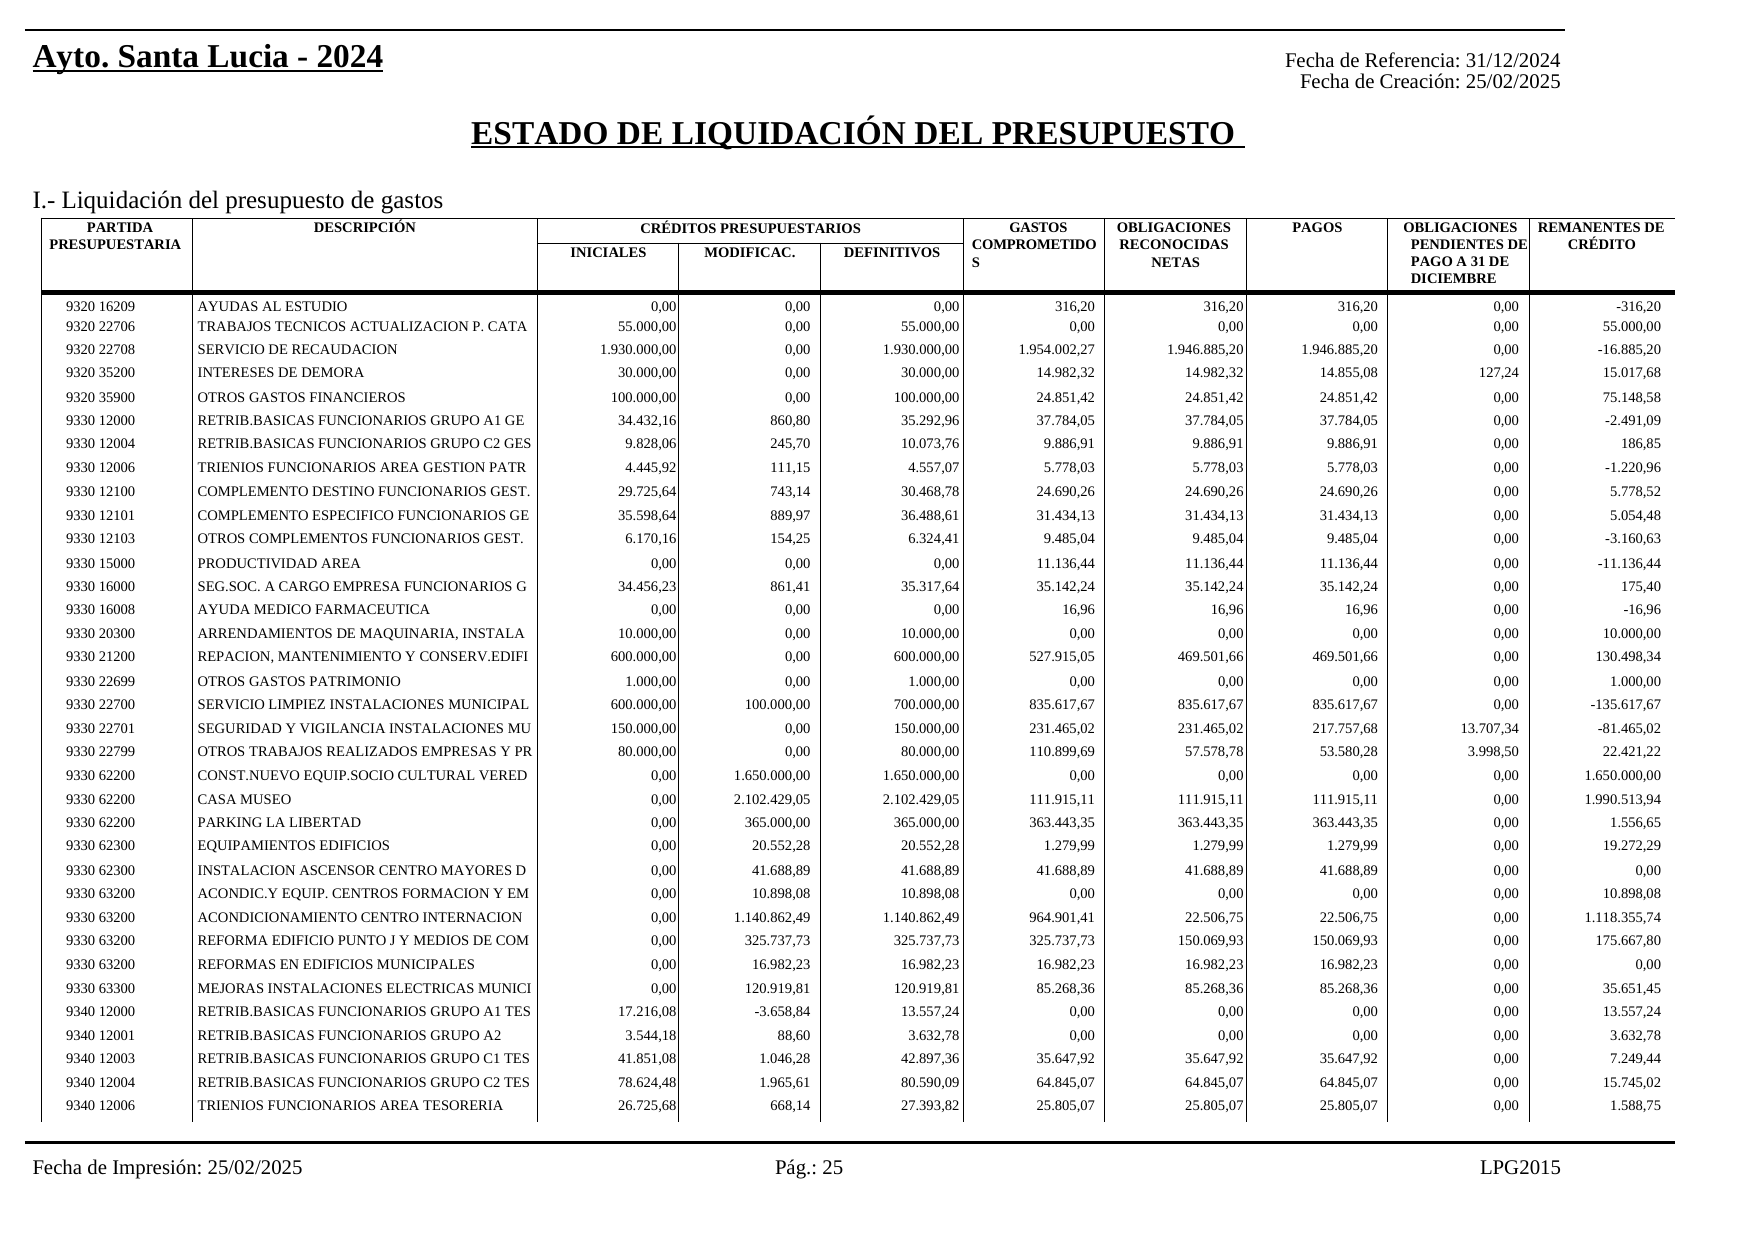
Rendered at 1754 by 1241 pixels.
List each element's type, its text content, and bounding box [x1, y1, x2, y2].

table_cell 9330 12100 [42, 480, 192, 503]
table_cell 9330 22699 [42, 669, 192, 692]
table_cell 9330 16008 [42, 598, 192, 621]
table_header PARTIDA PRESUPUESTARIA [42, 219, 192, 290]
table_cell 80.590,09 [821, 1071, 963, 1094]
table_cell 365.000,00 [679, 811, 820, 834]
table_cell COMPLEMENTO ESPECIFICO FUNCIONARIOS GE [193, 503, 537, 526]
table_cell 0,00 [538, 550, 678, 574]
table_cell -16,96 [1530, 598, 1675, 621]
table_cell 16.982,23 [679, 953, 820, 976]
table_cell 0,00 [1388, 338, 1529, 361]
table_cell 5.778,03 [964, 456, 1104, 479]
table_cell TRIENIOS FUNCIONARIOS AREA GESTION PATR [193, 456, 537, 479]
table_cell 0,00 [1388, 787, 1529, 811]
table_cell 80.000,00 [821, 740, 963, 763]
table_cell 130.498,34 [1530, 645, 1675, 668]
table_cell 0,00 [1105, 1023, 1246, 1046]
table_cell 25.805,07 [1247, 1094, 1387, 1122]
table_cell 7.249,44 [1530, 1046, 1675, 1071]
table_cell 11.136,44 [1105, 550, 1246, 574]
table_cell 0,00 [964, 1000, 1104, 1023]
table_cell RETRIB.BASICAS FUNCIONARIOS GRUPO C1 TES [193, 1046, 537, 1071]
table_cell 1.000,00 [821, 669, 963, 692]
table_cell COMPLEMENTO DESTINO FUNCIONARIOS GEST. [193, 480, 537, 503]
table_cell CONST.NUEVO EQUIP.SOCIO CULTURAL VERED [193, 763, 537, 787]
table_cell 231.465,02 [964, 716, 1104, 739]
table_cell 2.102.429,05 [679, 787, 820, 811]
table_cell TRIENIOS FUNCIONARIOS AREA TESORERIA [193, 1094, 537, 1122]
table_cell 5.778,52 [1530, 480, 1675, 503]
table_cell AYUDA MEDICO FARMACEUTICA [193, 598, 537, 621]
table_cell 1.650.000,00 [821, 763, 963, 787]
table_cell 9330 63200 [42, 929, 192, 952]
table_cell 154,25 [679, 526, 820, 550]
table_cell 85.268,36 [1247, 976, 1387, 999]
table_cell 9330 21200 [42, 645, 192, 668]
table_cell 835.617,67 [1247, 692, 1387, 716]
table_cell 10.898,08 [821, 881, 963, 905]
table_cell 19.272,29 [1530, 834, 1675, 857]
table_cell 325.737,73 [821, 929, 963, 952]
table_cell 0,00 [1105, 1000, 1246, 1023]
table_cell 30.468,78 [821, 480, 963, 503]
table_cell 100.000,00 [821, 385, 963, 408]
table_cell -3.658,84 [679, 1000, 820, 1023]
table_cell 9320 16209 [42, 295, 192, 314]
table_cell 1.140.862,49 [679, 905, 820, 928]
table_cell 35.647,92 [1247, 1046, 1387, 1071]
table_cell INTERESES DE DEMORA [193, 361, 537, 385]
table_cell 0,00 [1388, 526, 1529, 550]
table_cell 9330 63200 [42, 953, 192, 976]
table_cell 0,00 [964, 1023, 1104, 1046]
table_cell 37.784,05 [1105, 409, 1246, 432]
table_cell 0,00 [679, 361, 820, 385]
table_cell 1.279,99 [1105, 834, 1246, 857]
table_cell 1.588,75 [1530, 1094, 1675, 1122]
table_cell 29.725,64 [538, 480, 678, 503]
table_cell 11.136,44 [1247, 550, 1387, 574]
table_cell 9.485,04 [964, 526, 1104, 550]
table_cell 22.506,75 [1247, 905, 1387, 928]
table_cell 10.898,08 [679, 881, 820, 905]
table_cell 1.954.002,27 [964, 338, 1104, 361]
table_cell 0,00 [1247, 1023, 1387, 1046]
table_cell 0,00 [679, 385, 820, 408]
table_cell 0,00 [1388, 621, 1529, 645]
table_cell 1.279,99 [964, 834, 1104, 857]
table_cell 31.434,13 [1247, 503, 1387, 526]
table_cell 835.617,67 [1105, 692, 1246, 716]
table_cell 1.279,99 [1247, 834, 1387, 857]
table_cell 30.000,00 [821, 361, 963, 385]
table_cell 10.000,00 [821, 621, 963, 645]
table_cell 15.017,68 [1530, 361, 1675, 385]
table_cell 9330 62200 [42, 763, 192, 787]
table_cell 1.965,61 [679, 1071, 820, 1094]
table_cell 0,00 [964, 621, 1104, 645]
table_cell 31.434,13 [1105, 503, 1246, 526]
table_cell 4.557,07 [821, 456, 963, 479]
table_cell -316,20 [1530, 295, 1675, 314]
table_cell 363.443,35 [1247, 811, 1387, 834]
table_cell 0,00 [1105, 314, 1246, 337]
table_cell -16.885,20 [1530, 338, 1675, 361]
table_cell 964.901,41 [964, 905, 1104, 928]
table_cell 36.488,61 [821, 503, 963, 526]
table_cell 9.485,04 [1105, 526, 1246, 550]
table_cell 835.617,67 [964, 692, 1104, 716]
table_cell 10.898,08 [1530, 881, 1675, 905]
table_cell EQUIPAMIENTOS EDIFICIOS [193, 834, 537, 857]
table_cell REFORMA EDIFICIO PUNTO J Y MEDIOS DE COM [193, 929, 537, 952]
table_cell 0,00 [538, 811, 678, 834]
table_cell 41.851,08 [538, 1046, 678, 1071]
table_cell 9340 12001 [42, 1023, 192, 1046]
table_cell 0,00 [1388, 834, 1529, 857]
table_cell 527.915,05 [964, 645, 1104, 668]
table_cell 6.324,41 [821, 526, 963, 550]
table_cell 13.557,24 [821, 1000, 963, 1023]
table_cell 55.000,00 [821, 314, 963, 337]
table_cell 13.707,34 [1388, 716, 1529, 739]
table_cell -81.465,02 [1530, 716, 1675, 739]
table_cell 0,00 [964, 314, 1104, 337]
table_cell 34.456,23 [538, 574, 678, 597]
table_cell 6.170,16 [538, 526, 678, 550]
table_cell 78.624,48 [538, 1071, 678, 1094]
table_cell 9.886,91 [964, 432, 1104, 456]
table_cell 0,00 [679, 338, 820, 361]
table_cell 316,20 [1105, 295, 1246, 314]
table_cell 9330 62200 [42, 811, 192, 834]
table_cell 0,00 [1388, 1071, 1529, 1094]
table_cell 5.054,48 [1530, 503, 1675, 526]
table_cell 365.000,00 [821, 811, 963, 834]
table_cell 0,00 [1530, 858, 1675, 881]
table_cell 0,00 [1530, 953, 1675, 976]
table_cell 64.845,07 [964, 1071, 1104, 1094]
table_cell 0,00 [1388, 1046, 1529, 1071]
table_header CRÉDITOS PRESUPUESTARIOS [538, 219, 963, 242]
table_cell 0,00 [679, 295, 820, 314]
table_cell 9320 35900 [42, 385, 192, 408]
table_cell 9330 12006 [42, 456, 192, 479]
table_cell 16,96 [1105, 598, 1246, 621]
table_cell 0,00 [1247, 763, 1387, 787]
table_cell 16.982,23 [1247, 953, 1387, 976]
table_cell 0,00 [1388, 503, 1529, 526]
table_cell 0,00 [538, 834, 678, 857]
table_cell 35.142,24 [964, 574, 1104, 597]
table_cell RETRIB.BASICAS FUNCIONARIOS GRUPO C2 TES [193, 1071, 537, 1094]
table_cell 16.982,23 [964, 953, 1104, 976]
table_cell 0,00 [964, 763, 1104, 787]
table_cell SEG.SOC. A CARGO EMPRESA FUNCIONARIOS G [193, 574, 537, 597]
table_cell 9330 62300 [42, 834, 192, 857]
table_cell 35.598,64 [538, 503, 678, 526]
table_cell 0,00 [1388, 929, 1529, 952]
table_cell 3.998,50 [1388, 740, 1529, 763]
table_cell 9.886,91 [1247, 432, 1387, 456]
table_cell 600.000,00 [538, 645, 678, 668]
table_cell 25.805,07 [1105, 1094, 1246, 1122]
table_cell 1.556,65 [1530, 811, 1675, 834]
table_cell 5.778,03 [1247, 456, 1387, 479]
table_cell 111.915,11 [964, 787, 1104, 811]
table_cell 0,00 [538, 787, 678, 811]
table_cell 3.632,78 [1530, 1023, 1675, 1046]
table_cell 0,00 [1247, 669, 1387, 692]
table_cell SERVICIO DE RECAUDACION [193, 338, 537, 361]
table_cell 231.465,02 [1105, 716, 1246, 739]
table_cell INICIALES [538, 244, 678, 290]
table_cell 111.915,11 [1105, 787, 1246, 811]
table_cell 53.580,28 [1247, 740, 1387, 763]
table_cell 3.632,78 [821, 1023, 963, 1046]
table_cell 325.737,73 [679, 929, 820, 952]
text Ayto. Santa Lucia - 2024 Fecha de Referencia: 31/12/2024 [32, 39, 1674, 75]
table_cell 0,00 [1105, 669, 1246, 692]
table_cell 0,00 [679, 645, 820, 668]
table_cell 9330 22701 [42, 716, 192, 739]
table_cell 0,00 [679, 598, 820, 621]
table_cell 9340 12003 [42, 1046, 192, 1071]
table_cell 41.688,89 [1247, 858, 1387, 881]
table_cell 0,00 [964, 881, 1104, 905]
table_cell 24.690,26 [964, 480, 1104, 503]
table_cell 0,00 [1105, 881, 1246, 905]
table_header REMANENTES DE CRÉDITO [1530, 219, 1675, 290]
table_cell 26.725,68 [538, 1094, 678, 1122]
table_cell 127,24 [1388, 361, 1529, 385]
text Fecha de Creación: 25/02/2025 [1300, 75, 1674, 91]
table_header OBLIGACIONES RECONOCIDAS NETAS [1105, 219, 1246, 290]
table_cell 10.073,76 [821, 432, 963, 456]
table_cell 0,00 [538, 976, 678, 999]
table_cell 668,14 [679, 1094, 820, 1122]
table_cell 9320 22706 [42, 314, 192, 337]
table_cell 110.899,69 [964, 740, 1104, 763]
table_cell RETRIB.BASICAS FUNCIONARIOS GRUPO C2 GES [193, 432, 537, 456]
text I.- Liquidación del presupuesto de gastos [32, 187, 1674, 214]
table_cell 41.688,89 [679, 858, 820, 881]
table_cell 9330 12103 [42, 526, 192, 550]
table_cell 35.292,96 [821, 409, 963, 432]
table_cell 14.982,32 [1105, 361, 1246, 385]
table_cell 150.069,93 [1105, 929, 1246, 952]
table_cell 9320 35200 [42, 361, 192, 385]
table_cell 14.855,08 [1247, 361, 1387, 385]
table_header DESCRIPCIÓN [193, 219, 537, 290]
table_cell 0,00 [1388, 1023, 1529, 1046]
table_cell 9340 12006 [42, 1094, 192, 1122]
table_cell 35.647,92 [1105, 1046, 1246, 1071]
table_cell 9340 12004 [42, 1071, 192, 1094]
table_cell 316,20 [1247, 295, 1387, 314]
table_cell 0,00 [1388, 645, 1529, 668]
table_cell DEFINITIVOS [821, 244, 963, 290]
table_cell -135.617,67 [1530, 692, 1675, 716]
table_cell 9330 63300 [42, 976, 192, 999]
table_cell 9330 62200 [42, 787, 192, 811]
table_cell 35.647,92 [964, 1046, 1104, 1071]
table_cell 88,60 [679, 1023, 820, 1046]
table_cell RETRIB.BASICAS FUNCIONARIOS GRUPO A1 GE [193, 409, 537, 432]
table_cell 9330 12101 [42, 503, 192, 526]
table_cell 0,00 [964, 669, 1104, 692]
table_cell 1.118.355,74 [1530, 905, 1675, 928]
table_cell 3.544,18 [538, 1023, 678, 1046]
table_cell 0,00 [1388, 598, 1529, 621]
table_cell 0,00 [1388, 858, 1529, 881]
table_cell 9320 22708 [42, 338, 192, 361]
table_cell 0,00 [1388, 409, 1529, 432]
table_cell 25.805,07 [964, 1094, 1104, 1122]
table_cell 17.216,08 [538, 1000, 678, 1023]
table_cell 469.501,66 [1105, 645, 1246, 668]
table_cell 9330 63200 [42, 905, 192, 928]
table_cell 150.000,00 [538, 716, 678, 739]
table_cell 0,00 [538, 763, 678, 787]
table_cell 0,00 [679, 621, 820, 645]
table_cell 64.845,07 [1105, 1071, 1246, 1094]
table_cell ACONDIC.Y EQUIP. CENTROS FORMACION Y EM [193, 881, 537, 905]
table_cell 0,00 [679, 314, 820, 337]
table_cell 37.784,05 [964, 409, 1104, 432]
table_header GASTOS COMPROMETIDOS [964, 219, 1104, 290]
table_cell 325.737,73 [964, 929, 1104, 952]
table_cell 24.851,42 [1247, 385, 1387, 408]
table_cell 42.897,36 [821, 1046, 963, 1071]
table_cell 0,00 [538, 881, 678, 905]
table_cell 120.919,81 [679, 976, 820, 999]
table_cell 0,00 [1388, 550, 1529, 574]
table_cell 1.930.000,00 [538, 338, 678, 361]
table_cell 743,14 [679, 480, 820, 503]
table_cell 13.557,24 [1530, 1000, 1675, 1023]
table_cell 1.650.000,00 [1530, 763, 1675, 787]
table_cell 0,00 [538, 905, 678, 928]
table_cell OTROS TRABAJOS REALIZADOS EMPRESAS Y PR [193, 740, 537, 763]
table_cell SEGURIDAD Y VIGILANCIA INSTALACIONES MU [193, 716, 537, 739]
table_cell 35.317,64 [821, 574, 963, 597]
table_cell 10.000,00 [538, 621, 678, 645]
table_cell -2.491,09 [1530, 409, 1675, 432]
table_cell 9330 62300 [42, 858, 192, 881]
table_cell MODIFICAC. [679, 244, 820, 290]
table_cell 889,97 [679, 503, 820, 526]
table_cell 5.778,03 [1105, 456, 1246, 479]
table_cell 1.650.000,00 [679, 763, 820, 787]
table_cell 1.946.885,20 [1105, 338, 1246, 361]
table_cell -3.160,63 [1530, 526, 1675, 550]
table_cell OTROS GASTOS PATRIMONIO [193, 669, 537, 692]
table_cell 57.578,78 [1105, 740, 1246, 763]
table_cell 0,00 [1388, 480, 1529, 503]
table_cell 9330 22700 [42, 692, 192, 716]
table_cell 14.982,32 [964, 361, 1104, 385]
table_cell 64.845,07 [1247, 1071, 1387, 1094]
table_cell 111.915,11 [1247, 787, 1387, 811]
table_cell 217.757,68 [1247, 716, 1387, 739]
table_cell 245,70 [679, 432, 820, 456]
table_cell 0,00 [1247, 881, 1387, 905]
table_cell 0,00 [1388, 1094, 1529, 1122]
table_cell ARRENDAMIENTOS DE MAQUINARIA, INSTALA [193, 621, 537, 645]
table_cell 41.688,89 [821, 858, 963, 881]
table_cell 1.990.513,94 [1530, 787, 1675, 811]
table_cell -11.136,44 [1530, 550, 1675, 574]
table_cell 0,00 [1388, 432, 1529, 456]
table_cell 120.919,81 [821, 976, 963, 999]
table_cell 316,20 [964, 295, 1104, 314]
table_cell 0,00 [1388, 295, 1529, 314]
table_cell 16,96 [964, 598, 1104, 621]
table_cell 861,41 [679, 574, 820, 597]
table_cell 11.136,44 [964, 550, 1104, 574]
table_cell 175.667,80 [1530, 929, 1675, 952]
table_cell TRABAJOS TECNICOS ACTUALIZACION P. CATA [193, 314, 537, 337]
table_cell RETRIB.BASICAS FUNCIONARIOS GRUPO A2 [193, 1023, 537, 1046]
table_cell 0,00 [1388, 1000, 1529, 1023]
table_cell 1.000,00 [538, 669, 678, 692]
table_cell 0,00 [679, 550, 820, 574]
table_cell 0,00 [821, 598, 963, 621]
table_cell 20.552,28 [821, 834, 963, 857]
table_cell 35.142,24 [1105, 574, 1246, 597]
table_cell 0,00 [1388, 314, 1529, 337]
table_cell REPACION, MANTENIMIENTO Y CONSERV.EDIFI [193, 645, 537, 668]
table_cell 0,00 [1388, 905, 1529, 928]
table_cell 55.000,00 [1530, 314, 1675, 337]
table_cell 80.000,00 [538, 740, 678, 763]
table_cell 16,96 [1247, 598, 1387, 621]
table_cell PARKING LA LIBERTAD [193, 811, 537, 834]
table_cell 9330 16000 [42, 574, 192, 597]
table_cell 150.069,93 [1247, 929, 1387, 952]
table_cell 9330 63200 [42, 881, 192, 905]
table_cell MEJORAS INSTALACIONES ELECTRICAS MUNICI [193, 976, 537, 999]
table_cell 363.443,35 [964, 811, 1104, 834]
table_cell 0,00 [1388, 456, 1529, 479]
table_cell 9.886,91 [1105, 432, 1246, 456]
table_cell 600.000,00 [821, 645, 963, 668]
table_cell AYUDAS AL ESTUDIO [193, 295, 537, 314]
table_cell 100.000,00 [679, 692, 820, 716]
table_cell ACONDICIONAMIENTO CENTRO INTERNACION [193, 905, 537, 928]
table_cell 0,00 [821, 550, 963, 574]
table_cell 0,00 [1105, 621, 1246, 645]
table_cell 1.140.862,49 [821, 905, 963, 928]
table_cell 0,00 [1247, 1000, 1387, 1023]
table_cell 15.745,02 [1530, 1071, 1675, 1094]
table_cell 0,00 [1247, 621, 1387, 645]
table_cell 9.828,06 [538, 432, 678, 456]
table_cell 24.690,26 [1105, 480, 1246, 503]
table_cell 186,85 [1530, 432, 1675, 456]
table_cell 24.690,26 [1247, 480, 1387, 503]
table_cell 41.688,89 [1105, 858, 1246, 881]
table_cell OTROS COMPLEMENTOS FUNCIONARIOS GEST. [193, 526, 537, 550]
table_cell 9330 12004 [42, 432, 192, 456]
table_cell 20.552,28 [679, 834, 820, 857]
table_cell 85.268,36 [964, 976, 1104, 999]
table_cell 469.501,66 [1247, 645, 1387, 668]
table_cell INSTALACION ASCENSOR CENTRO MAYORES D [193, 858, 537, 881]
table_cell 0,00 [538, 929, 678, 952]
table_cell 0,00 [1388, 881, 1529, 905]
table_cell 16.982,23 [821, 953, 963, 976]
table_cell 22.506,75 [1105, 905, 1246, 928]
table_cell 9330 12000 [42, 409, 192, 432]
table_cell 100.000,00 [538, 385, 678, 408]
table_cell 363.443,35 [1105, 811, 1246, 834]
table_cell 0,00 [679, 740, 820, 763]
table_cell 0,00 [1388, 811, 1529, 834]
table_cell 9.485,04 [1247, 526, 1387, 550]
table_cell 34.432,16 [538, 409, 678, 432]
text Fecha de Impresión: 25/02/2025 Pág.: 25 LPG2015 [32, 1156, 1674, 1179]
table_cell 0,00 [538, 598, 678, 621]
table_cell 35.651,45 [1530, 976, 1675, 999]
table_cell 9340 12000 [42, 1000, 192, 1023]
table_cell 0,00 [679, 669, 820, 692]
table_cell 9330 22799 [42, 740, 192, 763]
table_cell 9330 20300 [42, 621, 192, 645]
table_cell 1.000,00 [1530, 669, 1675, 692]
table_cell 0,00 [1388, 574, 1529, 597]
table_cell 16.982,23 [1105, 953, 1246, 976]
table_cell 1.046,28 [679, 1046, 820, 1071]
table_cell CASA MUSEO [193, 787, 537, 811]
table_cell SERVICIO LIMPIEZ INSTALACIONES MUNICIPAL [193, 692, 537, 716]
table_cell 0,00 [1388, 763, 1529, 787]
table_cell 0,00 [538, 295, 678, 314]
table_cell 0,00 [1105, 763, 1246, 787]
table_cell 55.000,00 [538, 314, 678, 337]
table_cell 0,00 [1388, 953, 1529, 976]
table_cell 860,80 [679, 409, 820, 432]
table_cell REFORMAS EN EDIFICIOS MUNICIPALES [193, 953, 537, 976]
table_cell 0,00 [1247, 314, 1387, 337]
table_cell 37.784,05 [1247, 409, 1387, 432]
table_cell 111,15 [679, 456, 820, 479]
table_cell 0,00 [538, 953, 678, 976]
table_cell 0,00 [1388, 669, 1529, 692]
table_cell 700.000,00 [821, 692, 963, 716]
table_cell 1.930.000,00 [821, 338, 963, 361]
table_cell 175,40 [1530, 574, 1675, 597]
table_cell 41.688,89 [964, 858, 1104, 881]
text ESTADO DE LIQUIDACIÓN DEL PRESUPUESTO [32, 113, 1674, 152]
table_cell 2.102.429,05 [821, 787, 963, 811]
table_cell 1.946.885,20 [1247, 338, 1387, 361]
table_cell 0,00 [679, 716, 820, 739]
table_cell 24.851,42 [1105, 385, 1246, 408]
table_cell RETRIB.BASICAS FUNCIONARIOS GRUPO A1 TES [193, 1000, 537, 1023]
table_cell 85.268,36 [1105, 976, 1246, 999]
table_cell 31.434,13 [964, 503, 1104, 526]
table_cell 30.000,00 [538, 361, 678, 385]
table_cell 22.421,22 [1530, 740, 1675, 763]
table_cell 600.000,00 [538, 692, 678, 716]
table_cell 0,00 [1388, 385, 1529, 408]
table_cell -1.220,96 [1530, 456, 1675, 479]
table_cell 9330 15000 [42, 550, 192, 574]
table_cell 10.000,00 [1530, 621, 1675, 645]
table_cell 27.393,82 [821, 1094, 963, 1122]
table_cell 0,00 [1388, 692, 1529, 716]
table_cell 0,00 [538, 858, 678, 881]
table_cell 150.000,00 [821, 716, 963, 739]
table_header OBLIGACIONES PENDIENTES DE PAGO A 31 DE DICIEMBRE [1388, 219, 1529, 290]
table_cell PRODUCTIVIDAD AREA [193, 550, 537, 574]
table_cell 24.851,42 [964, 385, 1104, 408]
table_cell 0,00 [1388, 976, 1529, 999]
table_header PAGOS [1247, 219, 1387, 290]
table_cell 75.148,58 [1530, 385, 1675, 408]
table_cell 35.142,24 [1247, 574, 1387, 597]
table_cell 4.445,92 [538, 456, 678, 479]
table_cell OTROS GASTOS FINANCIEROS [193, 385, 537, 408]
table_cell 0,00 [821, 295, 963, 314]
